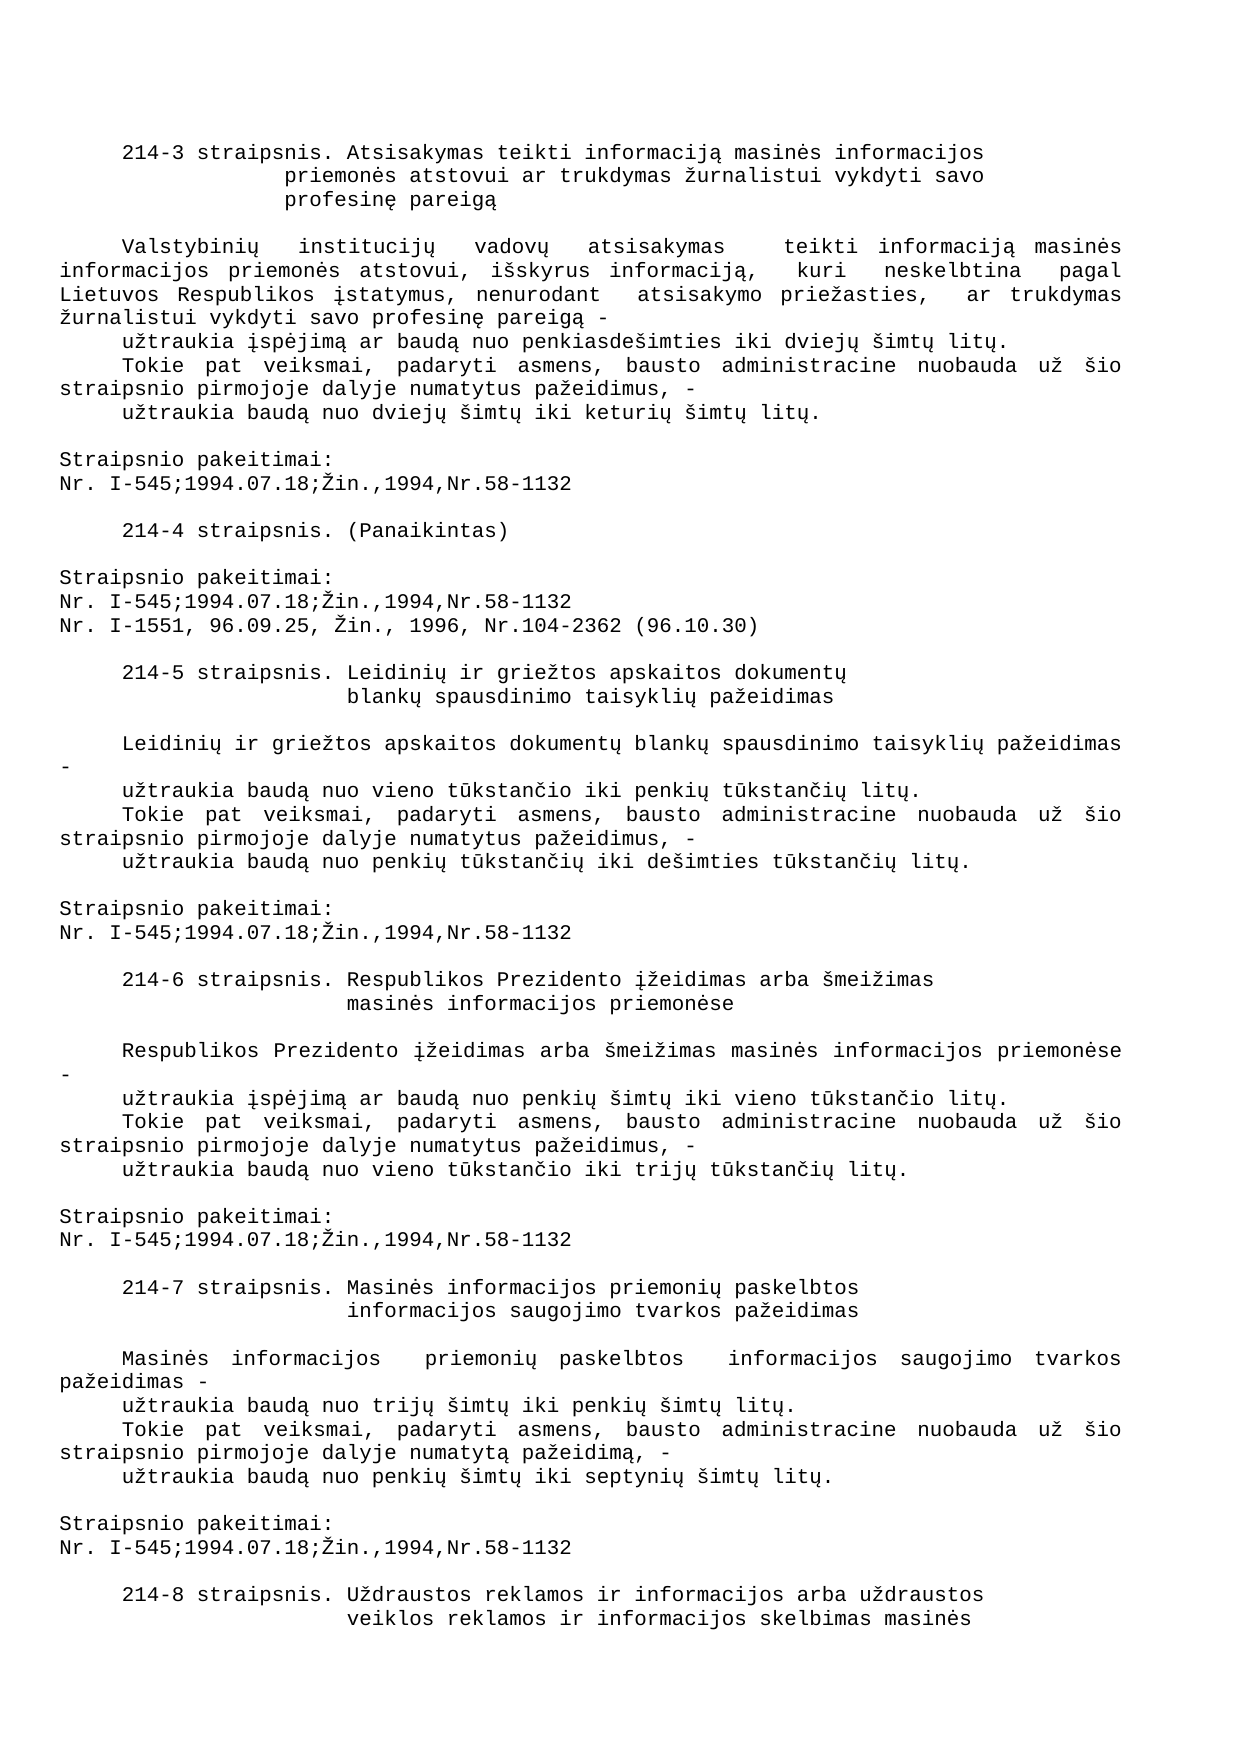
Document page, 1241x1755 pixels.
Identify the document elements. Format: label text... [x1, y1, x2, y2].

text Nr. I-545;1994.07.18;Žin.,1994,Nr.58-1132 [59, 1537, 1122, 1561]
text informacijos saugojimo tvarkos pažeidimas [59, 1300, 1122, 1324]
text Straipsnio pakeitimai: [59, 898, 1122, 922]
text masinės informacijos priemonėse [59, 993, 1122, 1017]
text veiklos reklamos ir informacijos skelbimas masinės [59, 1608, 1122, 1631]
text 214-5 straipsnis. Leidinių ir griežtos apskaitos dokumentų [59, 662, 1122, 686]
text užtraukia baudą nuo vieno tūkstančio iki penkių tūkstančių litų. [59, 780, 1122, 804]
text Straipsnio pakeitimai: [59, 1206, 1122, 1229]
text Valstybinių institucijų vadovų atsisakymas teikti informaciją masinės informacijos priemonės atstovui, išskyrus informaciją, kuri neskelbtina pagal Lietuvos Respublikos įstatymus, nenurodant atsisakymo priežasties, ar trukdymas žurnalistui vykdyti savo profesinę pareigą - [59, 236, 1122, 331]
text užtraukia baudą nuo penkių tūkstančių iki dešimties tūkstančių litų. [59, 851, 1122, 875]
text Nr. I-1551, 96.09.25, Žin., 1996, Nr.104-2362 (96.10.30) [59, 615, 1122, 638]
text Nr. I-545;1994.07.18;Žin.,1994,Nr.58-1132 [59, 591, 1122, 615]
text Respublikos Prezidento įžeidimas arba šmeižimas masinės informacijos priemonėse - [59, 1040, 1122, 1088]
text Straipsnio pakeitimai: [59, 1513, 1122, 1537]
text profesinę pareigą [59, 189, 1122, 213]
text Masinės informacijos priemonių paskelbtos informacijos saugojimo tvarkos pažeidimas - [59, 1348, 1122, 1395]
text 214-3 straipsnis. Atsisakymas teikti informaciją masinės informacijos [59, 142, 1122, 165]
text 214-4 straipsnis. (Panaikintas) [59, 520, 1122, 544]
text blankų spausdinimo taisyklių pažeidimas [59, 686, 1122, 709]
text Straipsnio pakeitimai: [59, 567, 1122, 591]
text 214-8 straipsnis. Uždraustos reklamos ir informacijos arba uždraustos [59, 1584, 1122, 1608]
text Tokie pat veiksmai, padaryti asmens, bausto administracine nuobauda už šio straipsnio pirmojoje dalyje numatytus pažeidimus, - [59, 804, 1122, 851]
text priemonės atstovui ar trukdymas žurnalistui vykdyti savo [59, 165, 1122, 189]
text užtraukia baudą nuo vieno tūkstančio iki trijų tūkstančių litų. [59, 1158, 1122, 1182]
text Nr. I-545;1994.07.18;Žin.,1994,Nr.58-1132 [59, 473, 1122, 496]
text Nr. I-545;1994.07.18;Žin.,1994,Nr.58-1132 [59, 1229, 1122, 1253]
text Tokie pat veiksmai, padaryti asmens, bausto administracine nuobauda už šio straipsnio pirmojoje dalyje numatytą pažeidimą, - [59, 1419, 1122, 1466]
text Leidinių ir griežtos apskaitos dokumentų blankų spausdinimo taisyklių pažeidimas - [59, 733, 1122, 780]
text 214-7 straipsnis. Masinės informacijos priemonių paskelbtos [59, 1277, 1122, 1300]
text užtraukia įspėjimą ar baudą nuo penkiasdešimties iki dviejų šimtų litų. [59, 331, 1122, 354]
text užtraukia baudą nuo trijų šimtų iki penkių šimtų litų. [59, 1395, 1122, 1419]
text Tokie pat veiksmai, padaryti asmens, bausto administracine nuobauda už šio straipsnio pirmojoje dalyje numatytus pažeidimus, - [59, 354, 1122, 402]
text Tokie pat veiksmai, padaryti asmens, bausto administracine nuobauda už šio straipsnio pirmojoje dalyje numatytus pažeidimus, - [59, 1111, 1122, 1158]
text užtraukia baudą nuo dviejų šimtų iki keturių šimtų litų. [59, 402, 1122, 426]
text Nr. I-545;1994.07.18;Žin.,1994,Nr.58-1132 [59, 922, 1122, 946]
text 214-6 straipsnis. Respublikos Prezidento įžeidimas arba šmeižimas [59, 969, 1122, 993]
text užtraukia įspėjimą ar baudą nuo penkių šimtų iki vieno tūkstančio litų. [59, 1088, 1122, 1111]
text užtraukia baudą nuo penkių šimtų iki septynių šimtų litų. [59, 1466, 1122, 1489]
text Straipsnio pakeitimai: [59, 449, 1122, 473]
